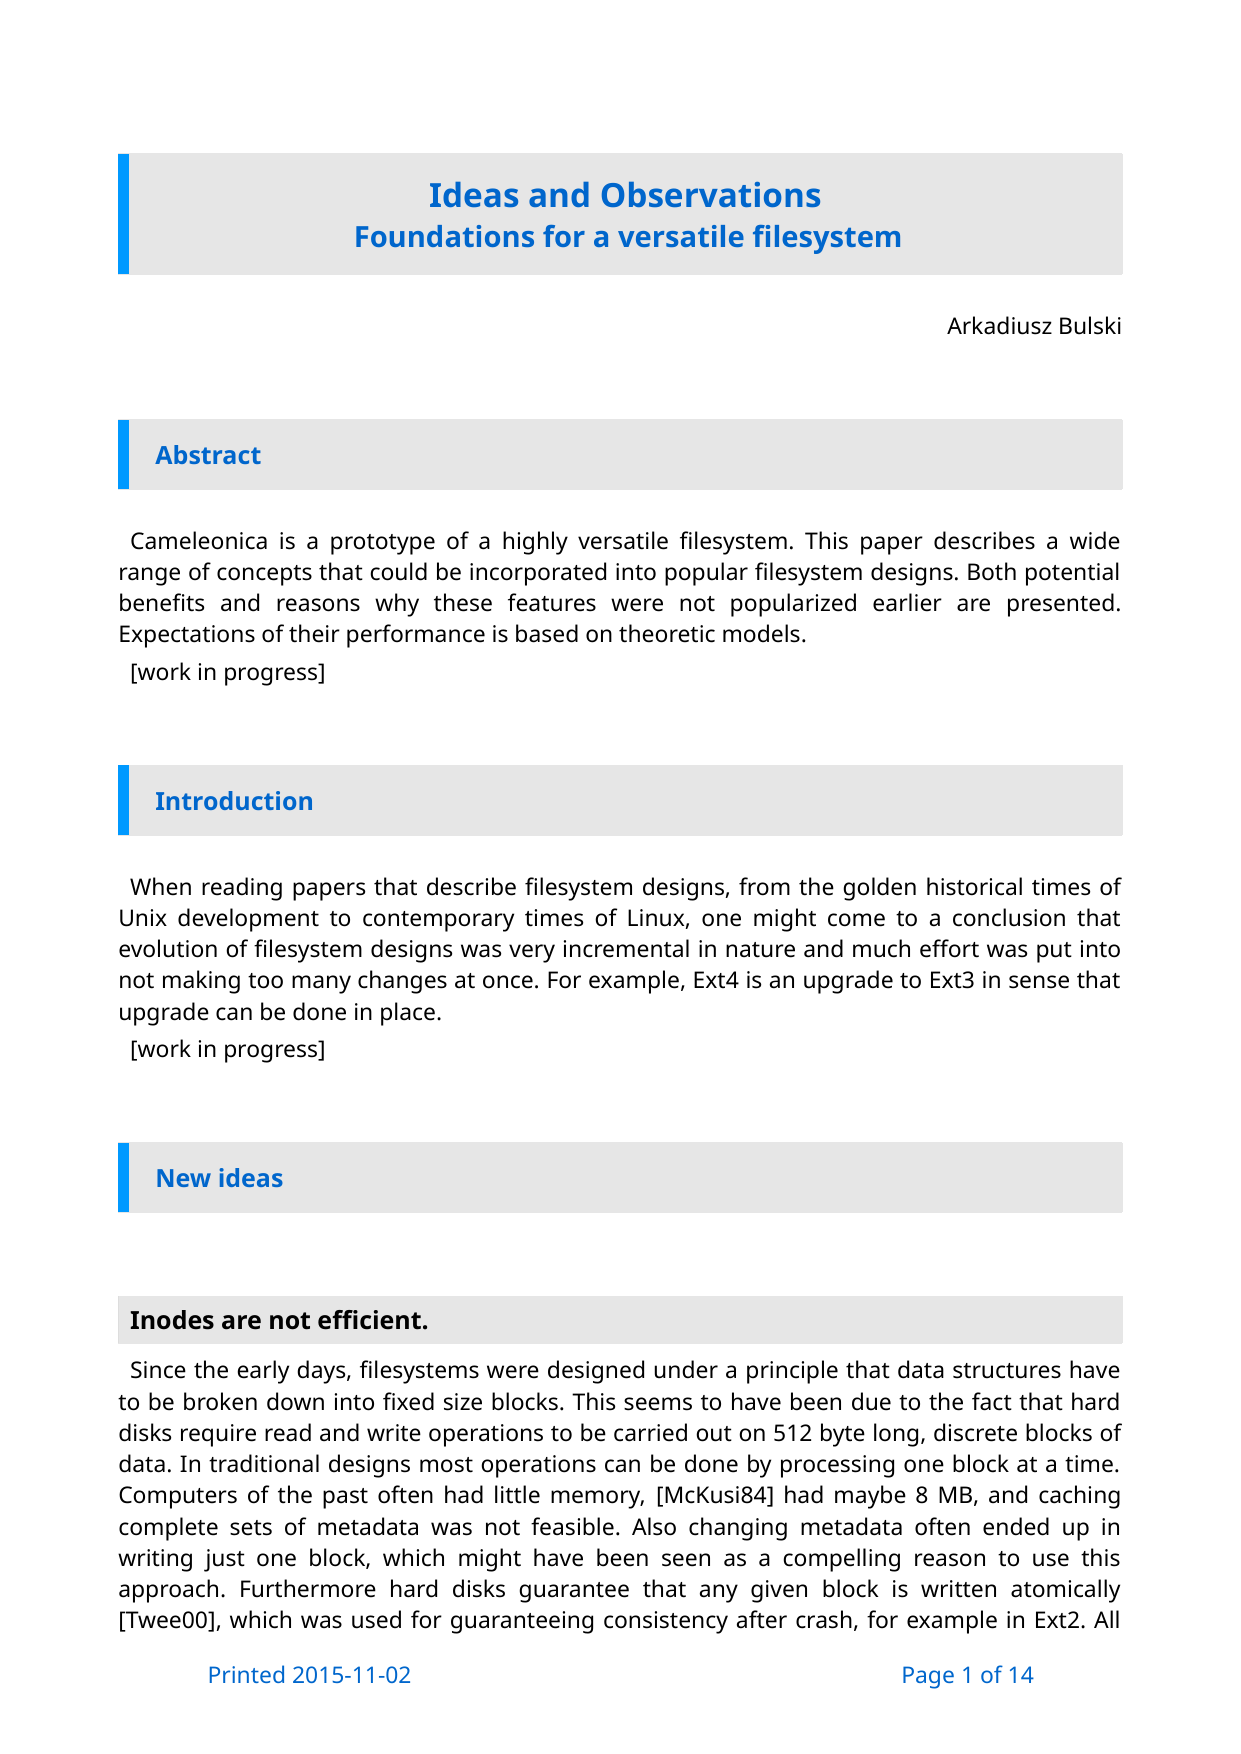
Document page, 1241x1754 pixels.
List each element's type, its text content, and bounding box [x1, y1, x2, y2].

subtitle Inodes are not efficient. [119, 1297, 1122, 1343]
subtitle Abstract [129, 421, 1122, 489]
text [work in progress] [118, 656, 1122, 687]
text When reading papers that describe filesystem designs, from the golden historical times of Unix development to contemporary times of Linux, one might come to a conclusion that evolution of filesystem designs was very incremental in nature and much effort was put into not making too many changes at once. For example, Ext4 is an upgrade to Ext3 in sense that upgrade can be done in place. [118, 870, 1122, 1027]
text Cameleonica is a prototype of a highly versatile filesystem. This paper describes a wide range of concepts that could be incorporated into popular filesystem designs. Both potential benefits and reasons why these features were not popularized earlier are presented. Expectations of their performance is based on theoretic models. [118, 524, 1122, 649]
text Arkadiusz Bulski [118, 310, 1122, 341]
subtitle New ideas [129, 1144, 1122, 1212]
text Since the early days, filesystems were designed under a principle that data structures have to be broken down into fixed size blocks. This seems to have been due to the fact that hard disks require read and write operations to be carried out on 512 byte long, discrete blocks of data. In traditional designs most operations can be done by processing one block at a time. Computers of the past often had little memory, [McKusi84] had maybe 8 MB, and caching complete sets of metadata was not feasible. Also changing metadata often ended up in writing just one block, which might have been seen as a compelling reason to use this approach. Furthermore hard disks guarantee that any given block is written atomically [Twee00], which was used for guaranteeing consistency after crash, for example in Ext2. All [118, 1354, 1122, 1636]
title Ideas and Observations Foundations for a versatile filesystem [129, 155, 1122, 274]
subtitle Introduction [129, 766, 1122, 835]
text [work in progress] [118, 1033, 1122, 1064]
